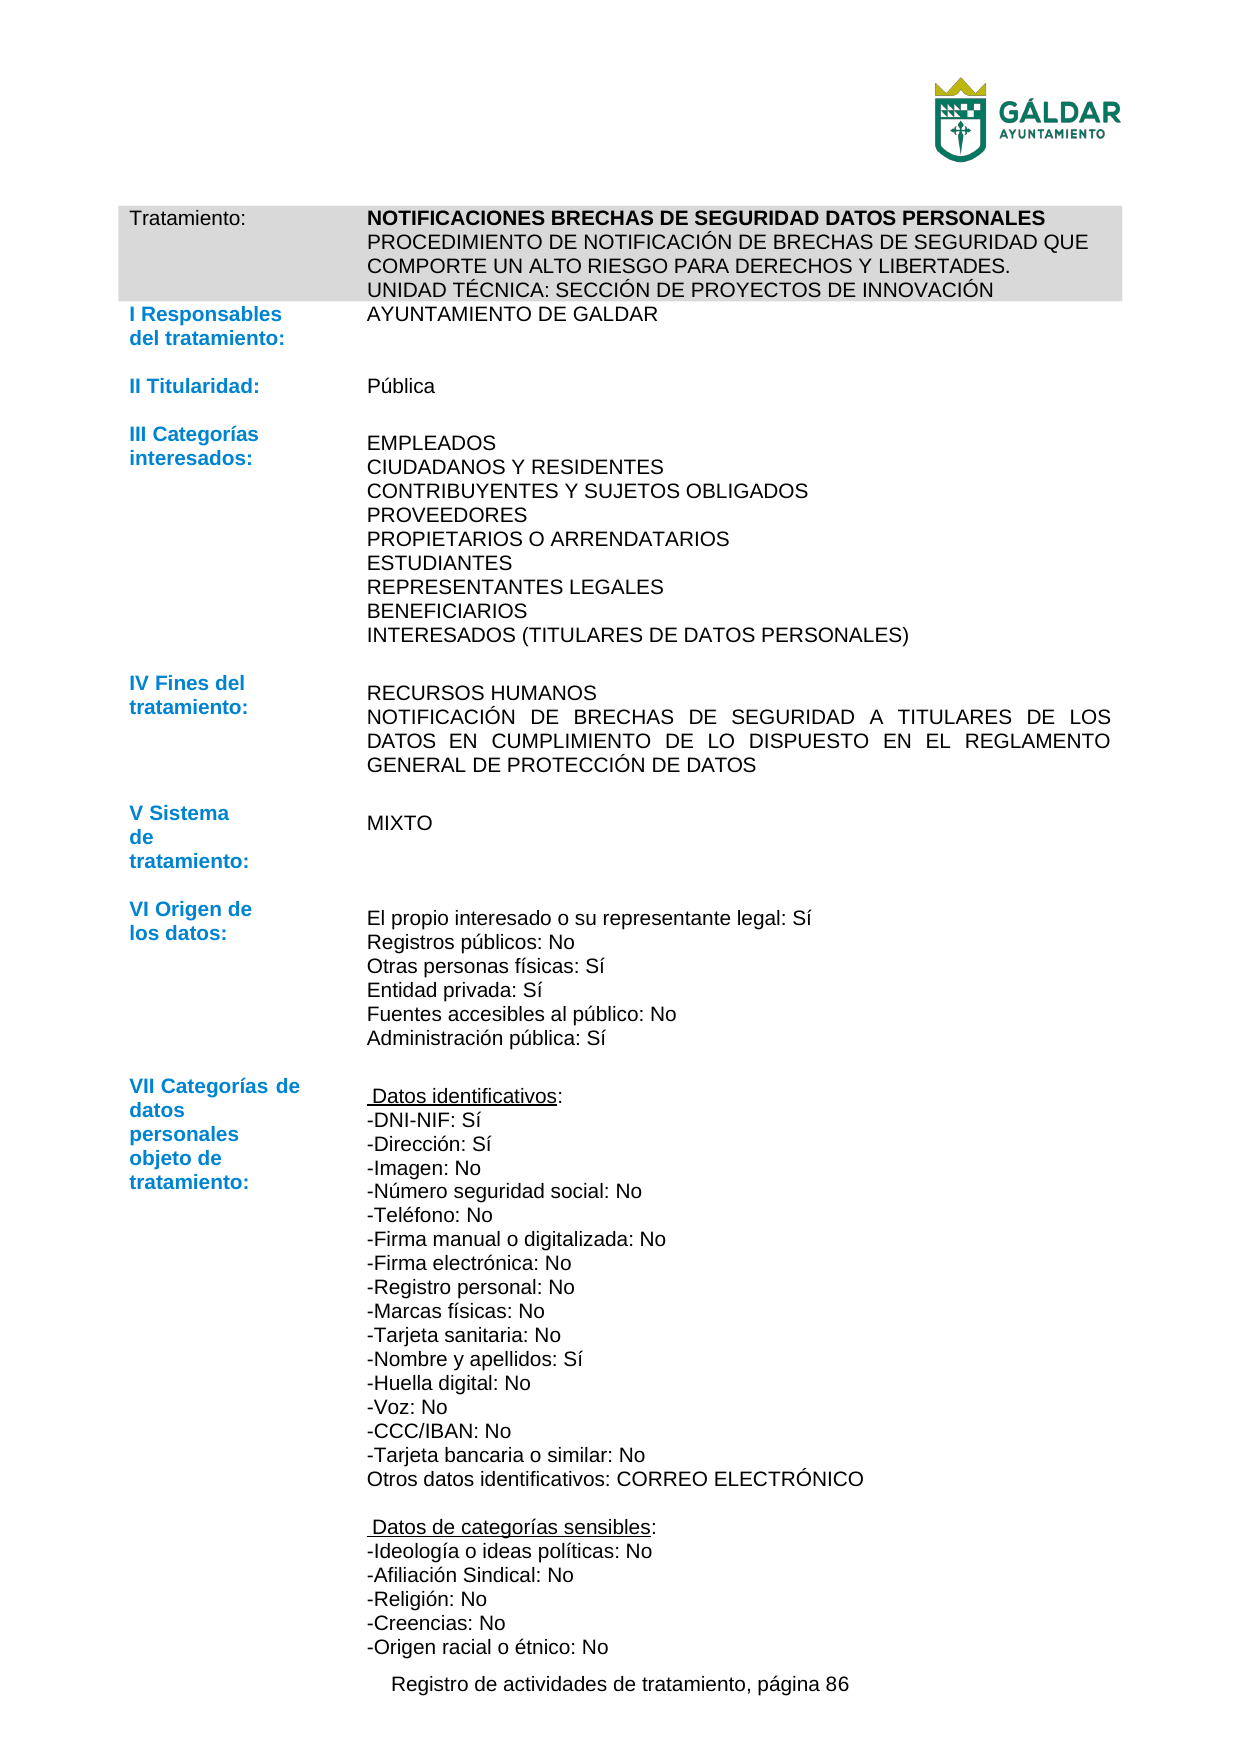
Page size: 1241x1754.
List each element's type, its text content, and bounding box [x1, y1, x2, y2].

subtitle Fines del tratamiento: [129, 671, 249, 719]
text -Dirección: Sí [367, 1131, 1134, 1155]
text -Registro personal: No [367, 1275, 1134, 1299]
text PROPIETARIOS O ARRENDATARIOS ESTUDIANTES [367, 527, 732, 575]
subtitle Origen de los datos: [129, 896, 287, 944]
text -Tarjeta bancaria o similar: No [367, 1443, 1134, 1467]
text -Origen racial o étnico: No [367, 1634, 1134, 1658]
text tratamiento: [129, 1169, 300, 1193]
text MIXTO [367, 810, 1134, 834]
text UNIDAD TÉCNICA: SECCIÓN DE PROYECTOS DE INNOVACIÓN [367, 278, 1134, 302]
text -Tarjeta sanitaria: No [367, 1323, 1134, 1347]
text Tratamiento: NOTIFICACIONES BRECHAS DE SEGURIDAD DATOS PERSONALES PROCEDIMIENTO DE NOTIFICACIÓN DE BRECHAS DE SEGURIDAD QUE COMPORTE UN ALTO RIESGO PARA DERECHOS Y LIBERTADES. [129, 206, 1111, 278]
text Datos identificativos: [367, 1083, 1134, 1107]
text -Firma electrónica: No [367, 1251, 1134, 1275]
text Otras personas físicas: Sí Entidad privada: Sí [367, 954, 607, 1002]
text -Nombre y apellidos: Sí [367, 1347, 1134, 1371]
text Fuentes accesibles al público: No Administración pública: Sí [367, 1002, 679, 1050]
text EMPLEADOS [367, 431, 1134, 455]
text RECURSOS HUMANOS [367, 681, 1134, 704]
text NOTIFICACIÓN DE BRECHAS DE SEGURIDAD A TITULARES DE LOS DATOS EN CUMPLIMIENTO DE LO DISPUESTO EN EL REGLAMENTO GENERAL DE PROTECCIÓN DE DATOS [367, 704, 1111, 776]
text -Firma manual o digitalizada: No [367, 1227, 1134, 1251]
subtitle Responsables del tratamiento: [129, 302, 317, 349]
text -Número seguridad social: No [367, 1179, 1134, 1203]
text REPRESENTANTES LEGALES BENEFICIARIOS [367, 575, 814, 623]
text INTERESADOS (TITULARES DE DATOS PERSONALES) [367, 623, 1134, 647]
text -Teléfono: No [367, 1203, 1134, 1227]
text -CCC/IBAN: No [367, 1419, 1134, 1443]
text -Afiliación Sindical: No [367, 1563, 1134, 1587]
text -Ideología o ideas políticas: No [367, 1539, 1134, 1563]
text Datos de categorías sensibles: [367, 1515, 1134, 1539]
text El propio interesado o su representante legal: Sí Registros públicos: No [367, 906, 814, 954]
text -Marcas físicas: No [367, 1299, 1134, 1323]
subtitle Categorías interesados: [129, 421, 259, 469]
text -Religión: No [367, 1587, 1134, 1611]
picture [932, 75, 1122, 164]
subtitle Sistema de tratamiento: [129, 801, 258, 872]
text -DNI-NIF: Sí [367, 1107, 1134, 1131]
text -Imagen: No [367, 1155, 1134, 1179]
list Titularidad: Pública [129, 373, 1134, 397]
text CONTRIBUYENTES Y SUJETOS OBLIGADOS PROVEEDORES [367, 479, 814, 527]
text -Creencias: No [367, 1611, 1134, 1634]
text AYUNTAMIENTO DE GALDAR [367, 302, 1134, 326]
text CIUDADANOS Y RESIDENTES [367, 455, 1134, 479]
text -Huella digital: No [367, 1371, 1134, 1395]
text -Voz: No [367, 1395, 1134, 1419]
subtitle Categorías de datos personales objeto de [129, 1074, 300, 1169]
text Otros datos identificativos: CORREO ELECTRÓNICO [367, 1467, 1134, 1491]
